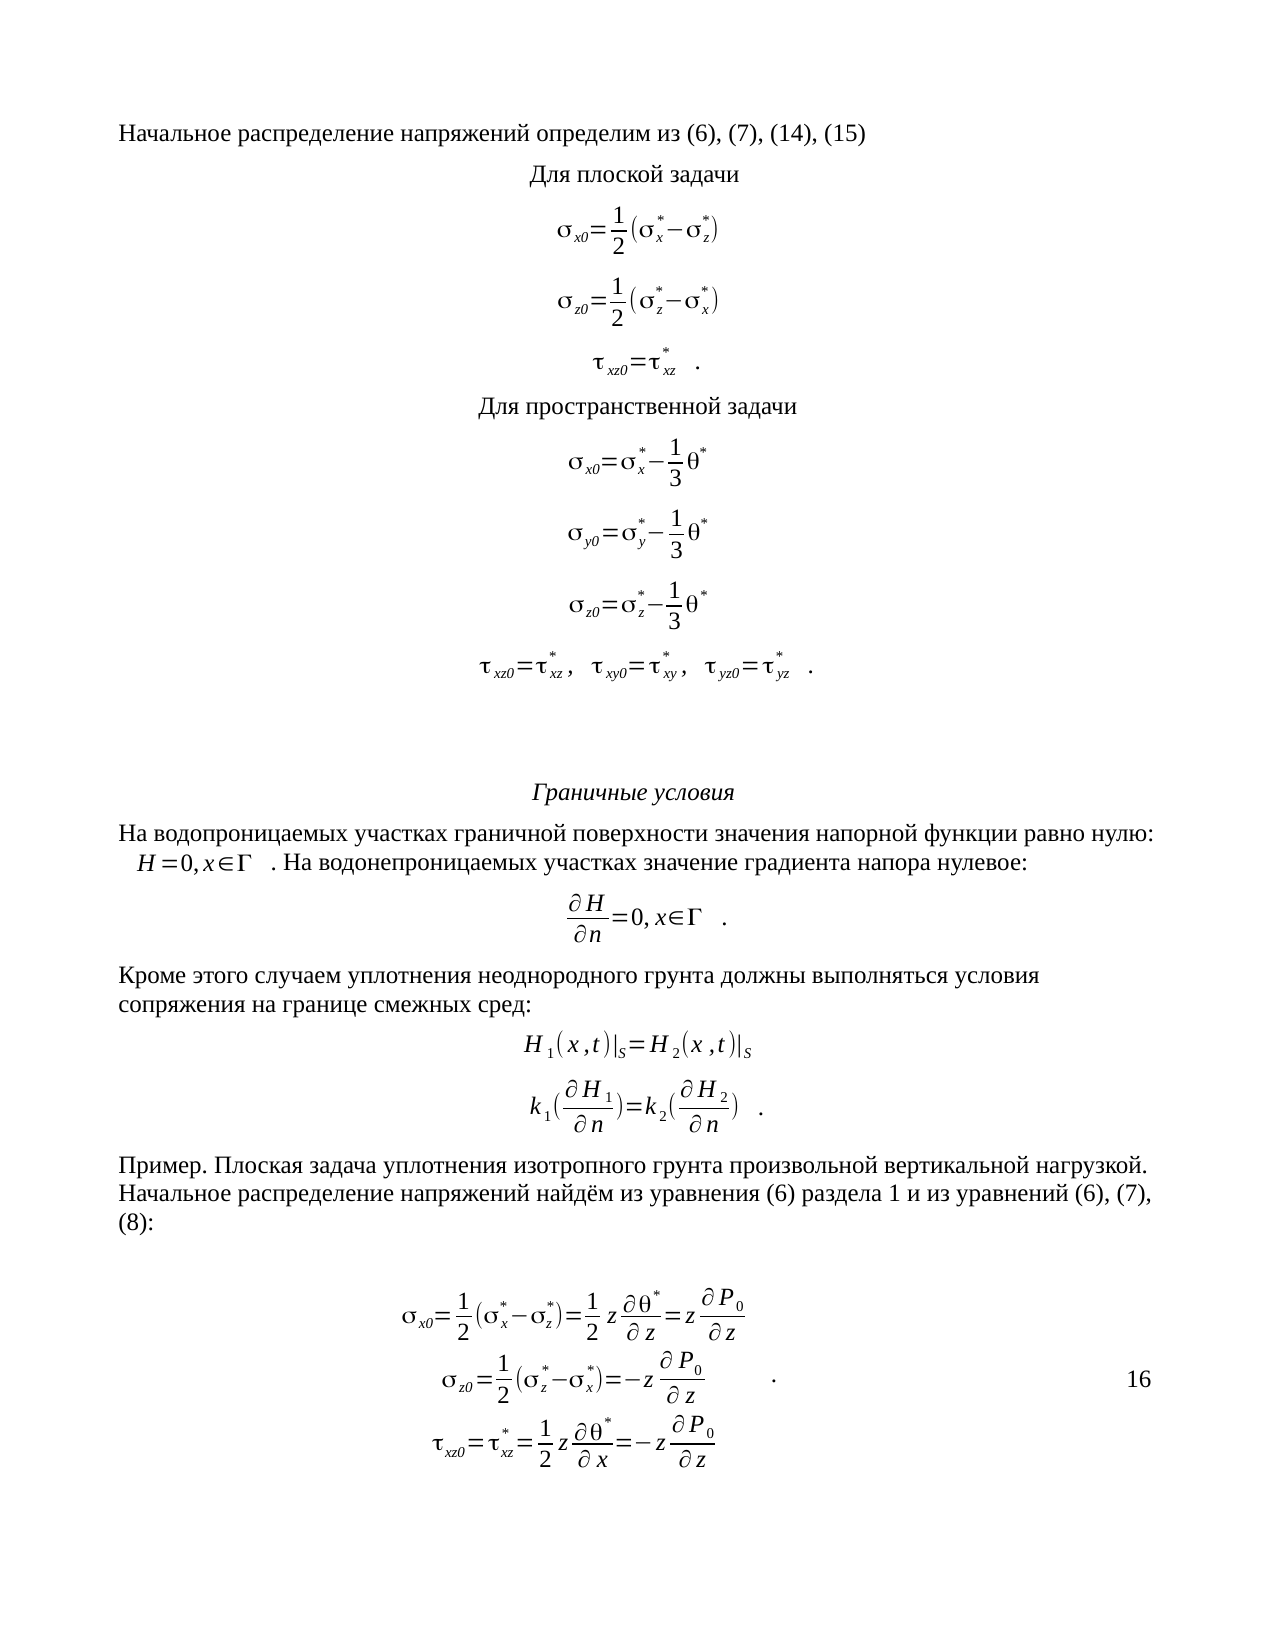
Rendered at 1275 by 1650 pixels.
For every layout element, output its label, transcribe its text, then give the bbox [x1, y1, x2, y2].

text Для плоской задачи [118, 159, 1157, 188]
text Начальное распределение напряжений определим из (6), (7), (14), (15) [118, 118, 1157, 147]
text Для пространственной задачи [118, 391, 1157, 420]
text Граничные условия [118, 777, 1157, 806]
text . [118, 344, 1157, 379]
text Пример. Плоская задача уплотнения изотропного грунта произвольной вертикальной нагрузкой. Начальное распределение напряжений найдём из уравнения (6) раздела 1 и из уравнений (6), (7), (8): [118, 1150, 1157, 1236]
table_header 16 [1041, 1277, 1157, 1492]
text . [118, 647, 1157, 682]
text . [118, 888, 1157, 947]
text На водопроницаемых участках граничной поверхности значения напорной функции равно нулю:. На водонепроницаемых участках значение градиента напора нулевое: [118, 818, 1157, 876]
text Кроме этого случаем уплотнения неоднородного грунта должны выполняться условия сопряжения на границе смежных сред: [118, 960, 1157, 1017]
text . [118, 1074, 1157, 1137]
table_header . [118, 1277, 1041, 1492]
